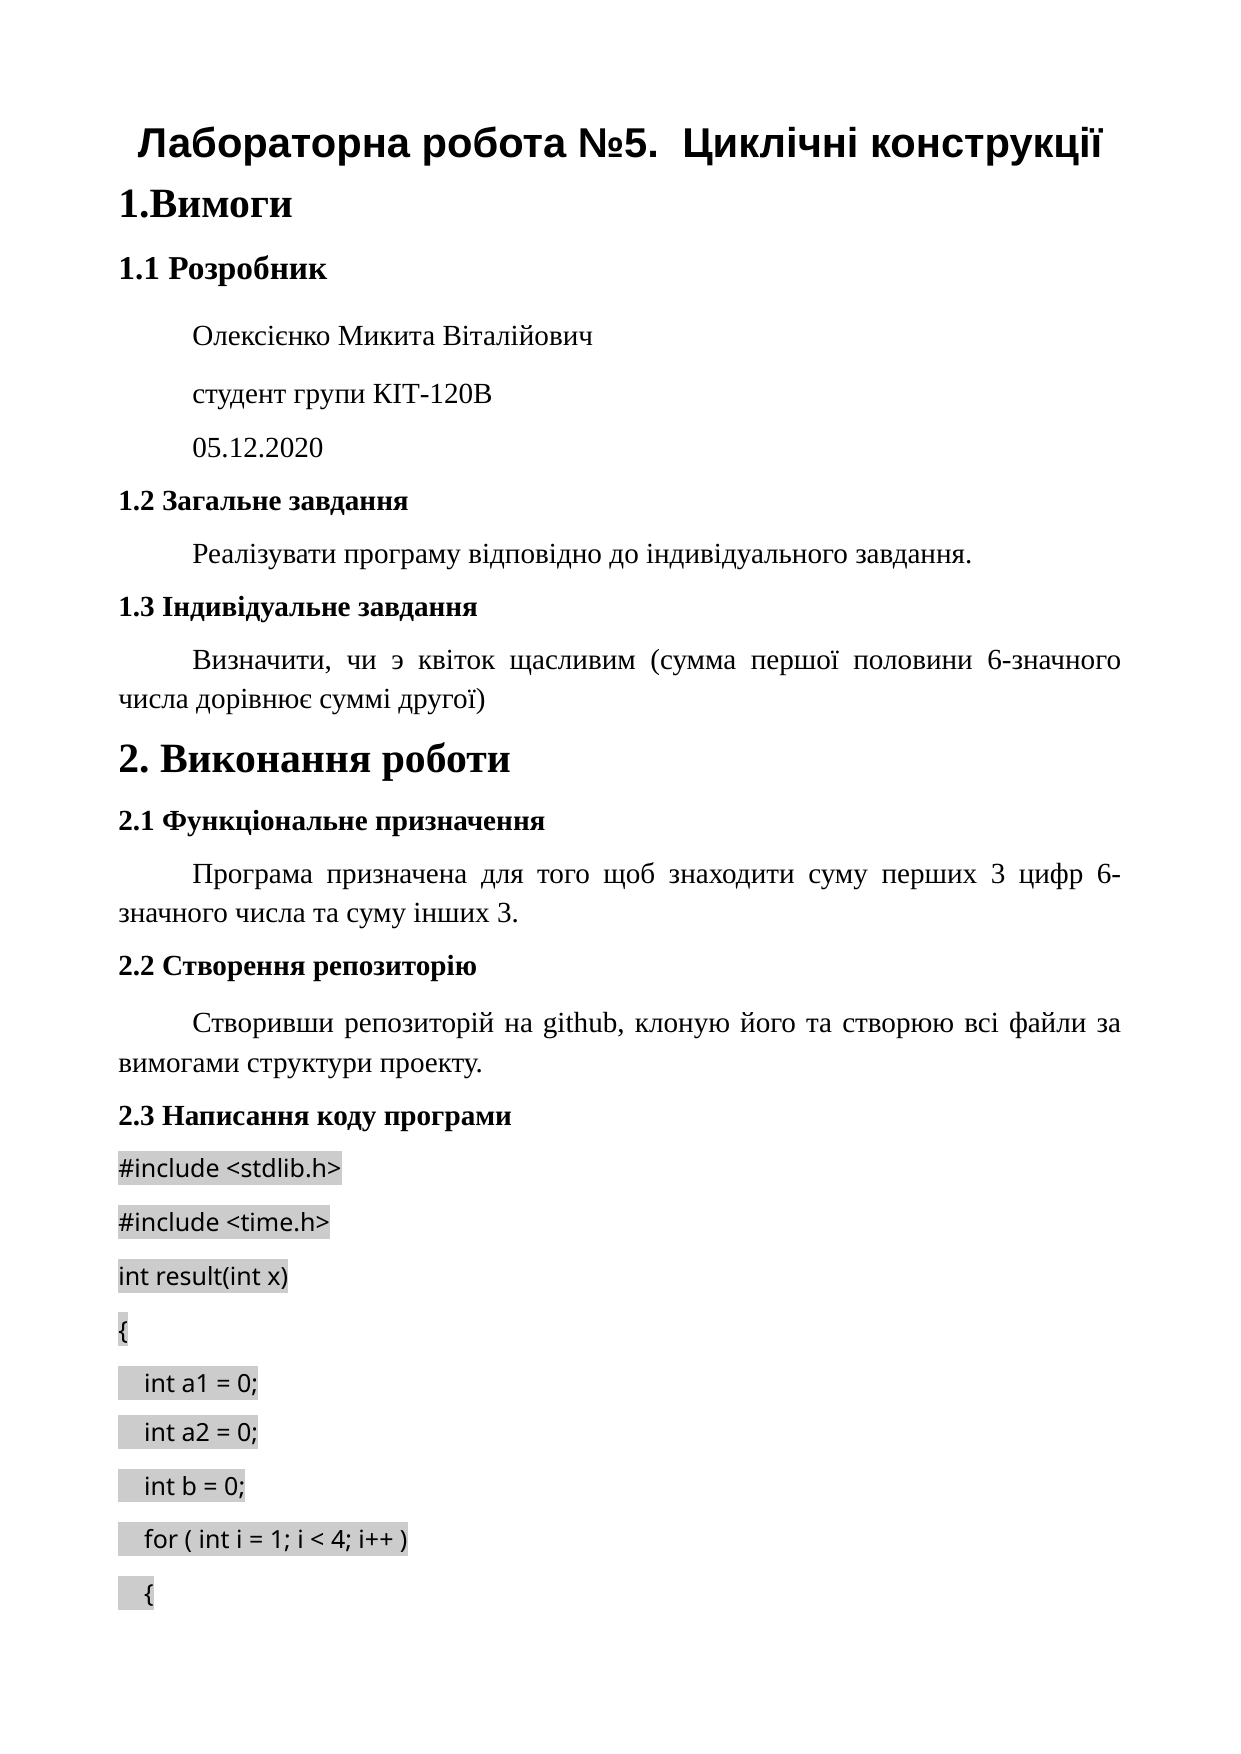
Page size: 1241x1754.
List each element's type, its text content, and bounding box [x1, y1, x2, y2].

text 05.12.2020 [118, 430, 1122, 463]
text 1.1 Розробник [118, 248, 1122, 287]
text Реалізувати програму відповідно до індивідуального завдання. [118, 536, 1122, 569]
text int result(int x) [118, 1258, 1122, 1293]
text int a1 = 0; [118, 1366, 1122, 1400]
text Програма призначена для того щоб знаходити суму перших 3 цифр 6-значного числа та суму інших 3. [118, 857, 1122, 929]
text 1.2 Загальне завдання [118, 483, 1122, 516]
text 2.3 Написання коду програми [118, 1098, 1122, 1131]
text { [118, 1576, 1122, 1610]
text { [118, 1312, 1122, 1346]
text Олексієнко Микита Віталійович [118, 307, 1122, 355]
text for ( int i = 1; i < 4; i++ ) [118, 1522, 1122, 1556]
title Лабораторна робота №5. Циклічні конструкції [118, 118, 1122, 166]
text 1.3 Індивідуальне завдання [118, 589, 1122, 623]
text Визначити, чи э квіток щасливим (сумма першої половини 6-значного числа дорівнює суммі другої) [118, 642, 1122, 714]
text int a2 = 0; [118, 1415, 1122, 1449]
text 1.Вимоги [118, 178, 1122, 226]
text #include <time.h> [118, 1205, 1122, 1239]
text студент групи КІТ-120В [118, 377, 1122, 410]
text int b = 0; [118, 1468, 1122, 1502]
text 2.2 Створення репозиторію [118, 948, 1122, 982]
text Створивши репозиторій на github, клоную його та створюю всі файли за вимогами структури проекту. [118, 1001, 1122, 1078]
text #include <stdlib.h> [118, 1151, 1122, 1185]
text 2.1 Функціональне призначення [118, 803, 1122, 837]
text 2. Виконання роботи [118, 734, 1122, 782]
